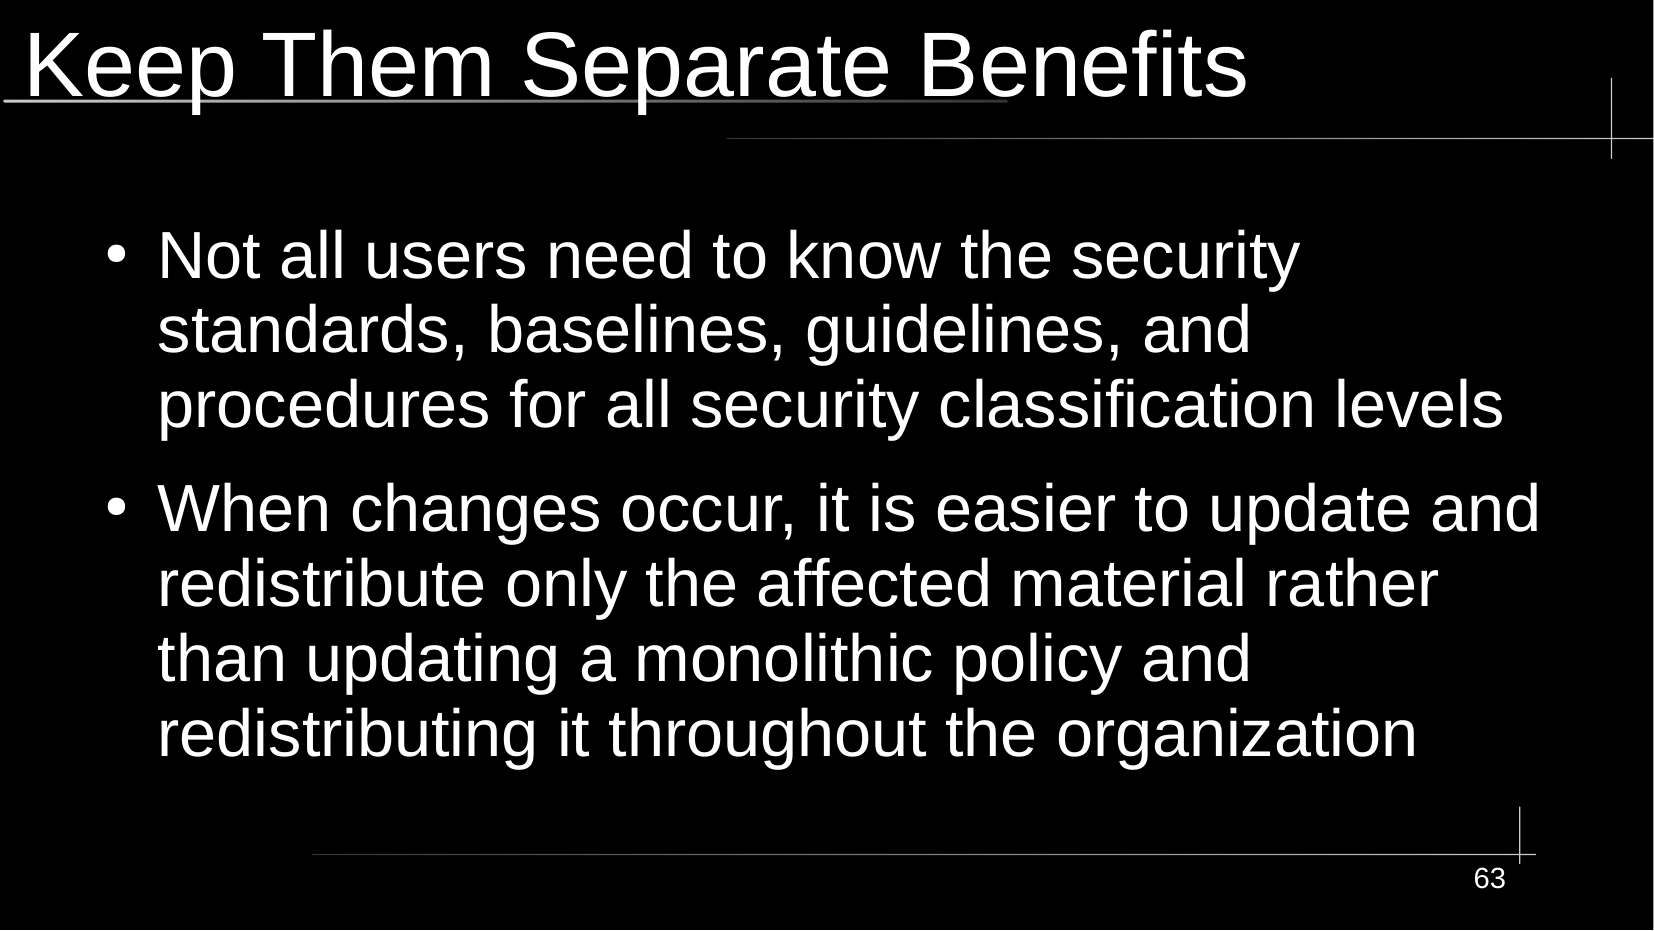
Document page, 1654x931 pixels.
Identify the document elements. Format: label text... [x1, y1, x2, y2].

list Not all users need to know the security standards, baselines, guidelines, and procedures for all security classification levels When changes occur, it is easier to update and redistribute only the affected material rather than updating a monolithic policy and redistributing it throughout the organization [86, 217, 1576, 901]
title Keep Them Separate Benefits [23, 11, 1589, 119]
